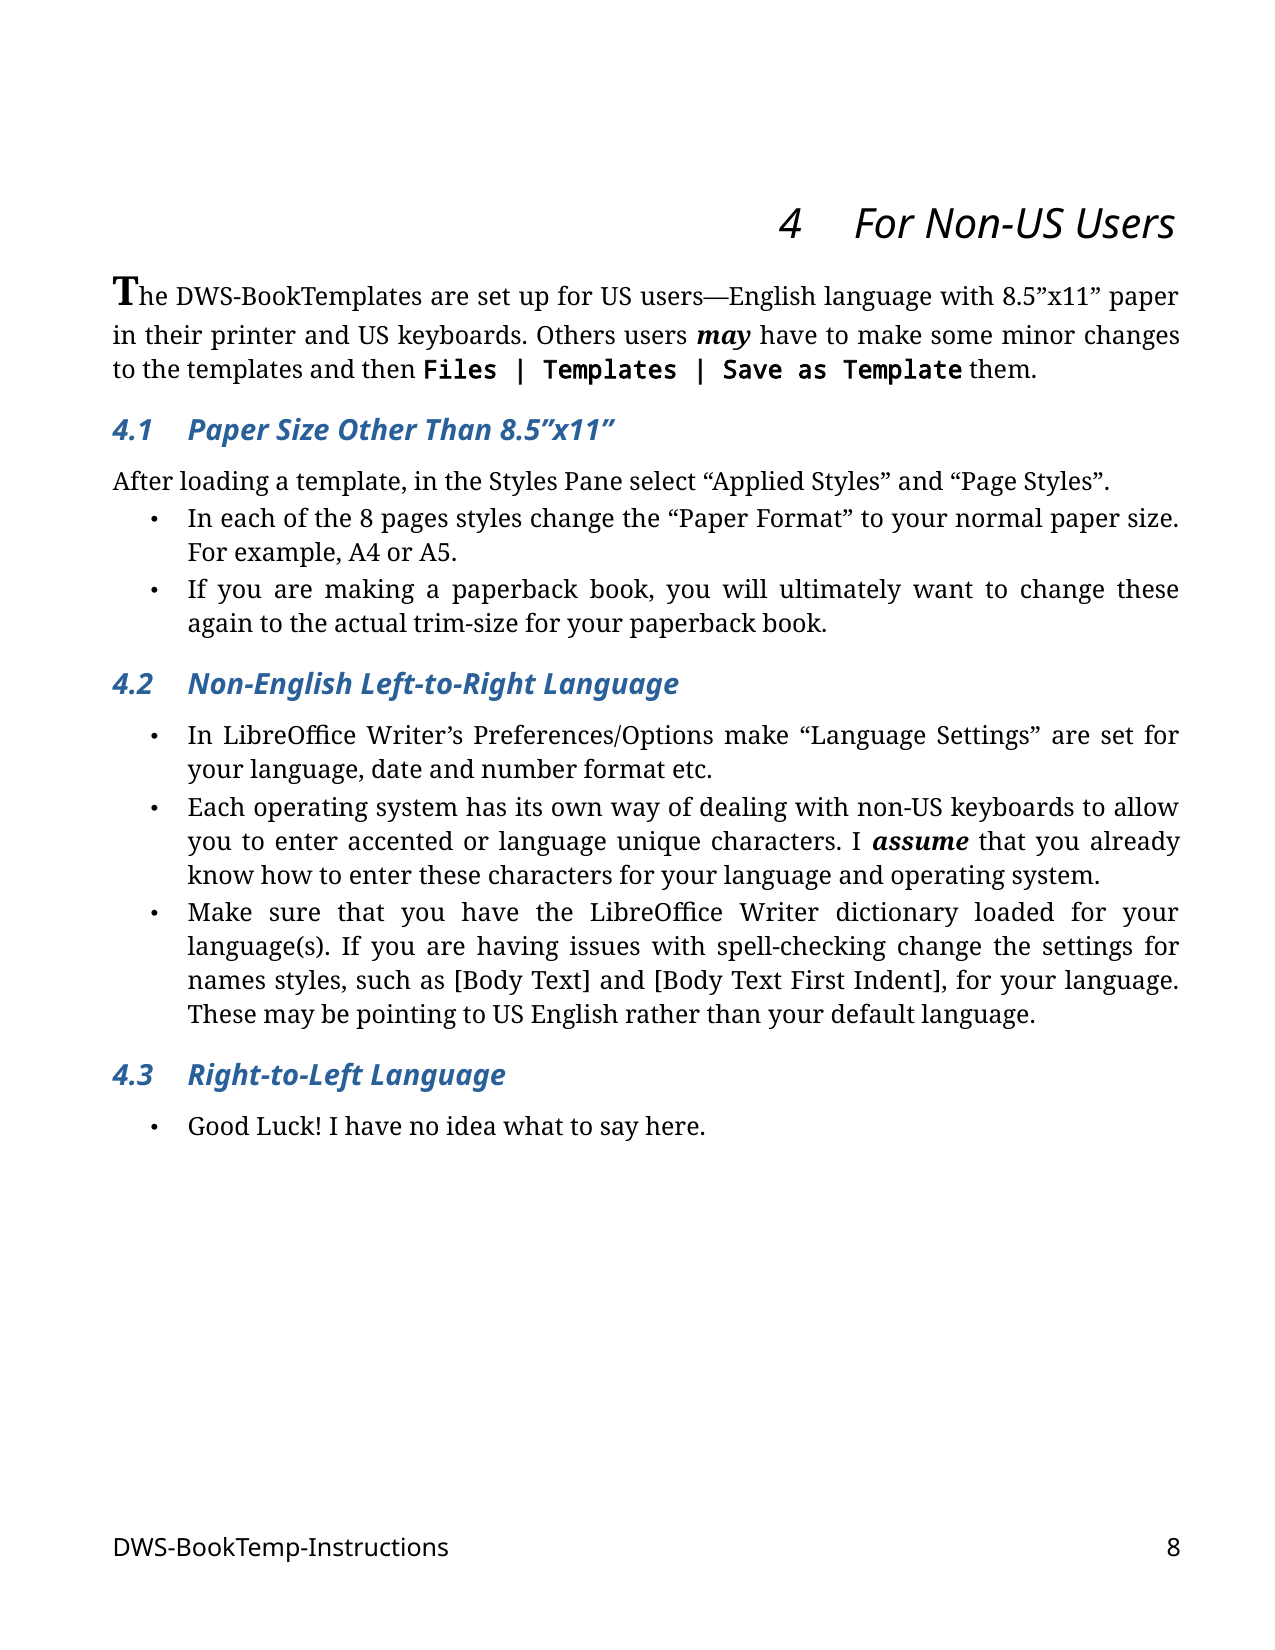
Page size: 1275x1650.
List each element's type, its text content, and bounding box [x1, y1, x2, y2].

list Good Luck! I have no idea what to say here. [150, 1109, 1181, 1143]
list In each of the 8 pages styles change the “Paper Format” to your normal paper size. For example, A4 or A5. [150, 501, 1181, 569]
list Each operating system has its own way of dealing with non-US keyboards to allow you to enter accented or language unique characters. I assume that you already know how to enter these characters for your language and operating system. [150, 789, 1181, 891]
list If you are making a paperback book, you will ultimately want to change these again to the actual trim-size for your paperback book. [150, 572, 1181, 640]
subtitle Non-English Left-to-Right Language [112, 663, 1181, 703]
subtitle Right-to-Left Language [112, 1054, 1181, 1094]
text After loading a template, in the Styles Pane select “Applied Styles” and “Page Styles”. [112, 463, 1181, 498]
list Make sure that you have the LibreOffice Writer dictionary loaded for your language(s). If you are having issues with spell-checking change the settings for names styles, such as [Body Text] and [Body Text First Indent], for your language. These may be pointing to US English rather than your default language. [150, 894, 1181, 1031]
list In LibreOffice Writer’s Preferences/Options make “Language Settings” are set for your language, date and number format etc. [150, 718, 1181, 786]
subtitle Paper size other than 8.5”x11” [112, 409, 1181, 449]
text The DWS-BookTemplates are set up for US users—English language with 8.5”x11” paper in their printer and US keyboards. Others users may have to make some minor changes to the templates and then Files | Templates | Save as Template them. [112, 263, 1181, 385]
subtitle For Non-US Users [112, 194, 1181, 251]
